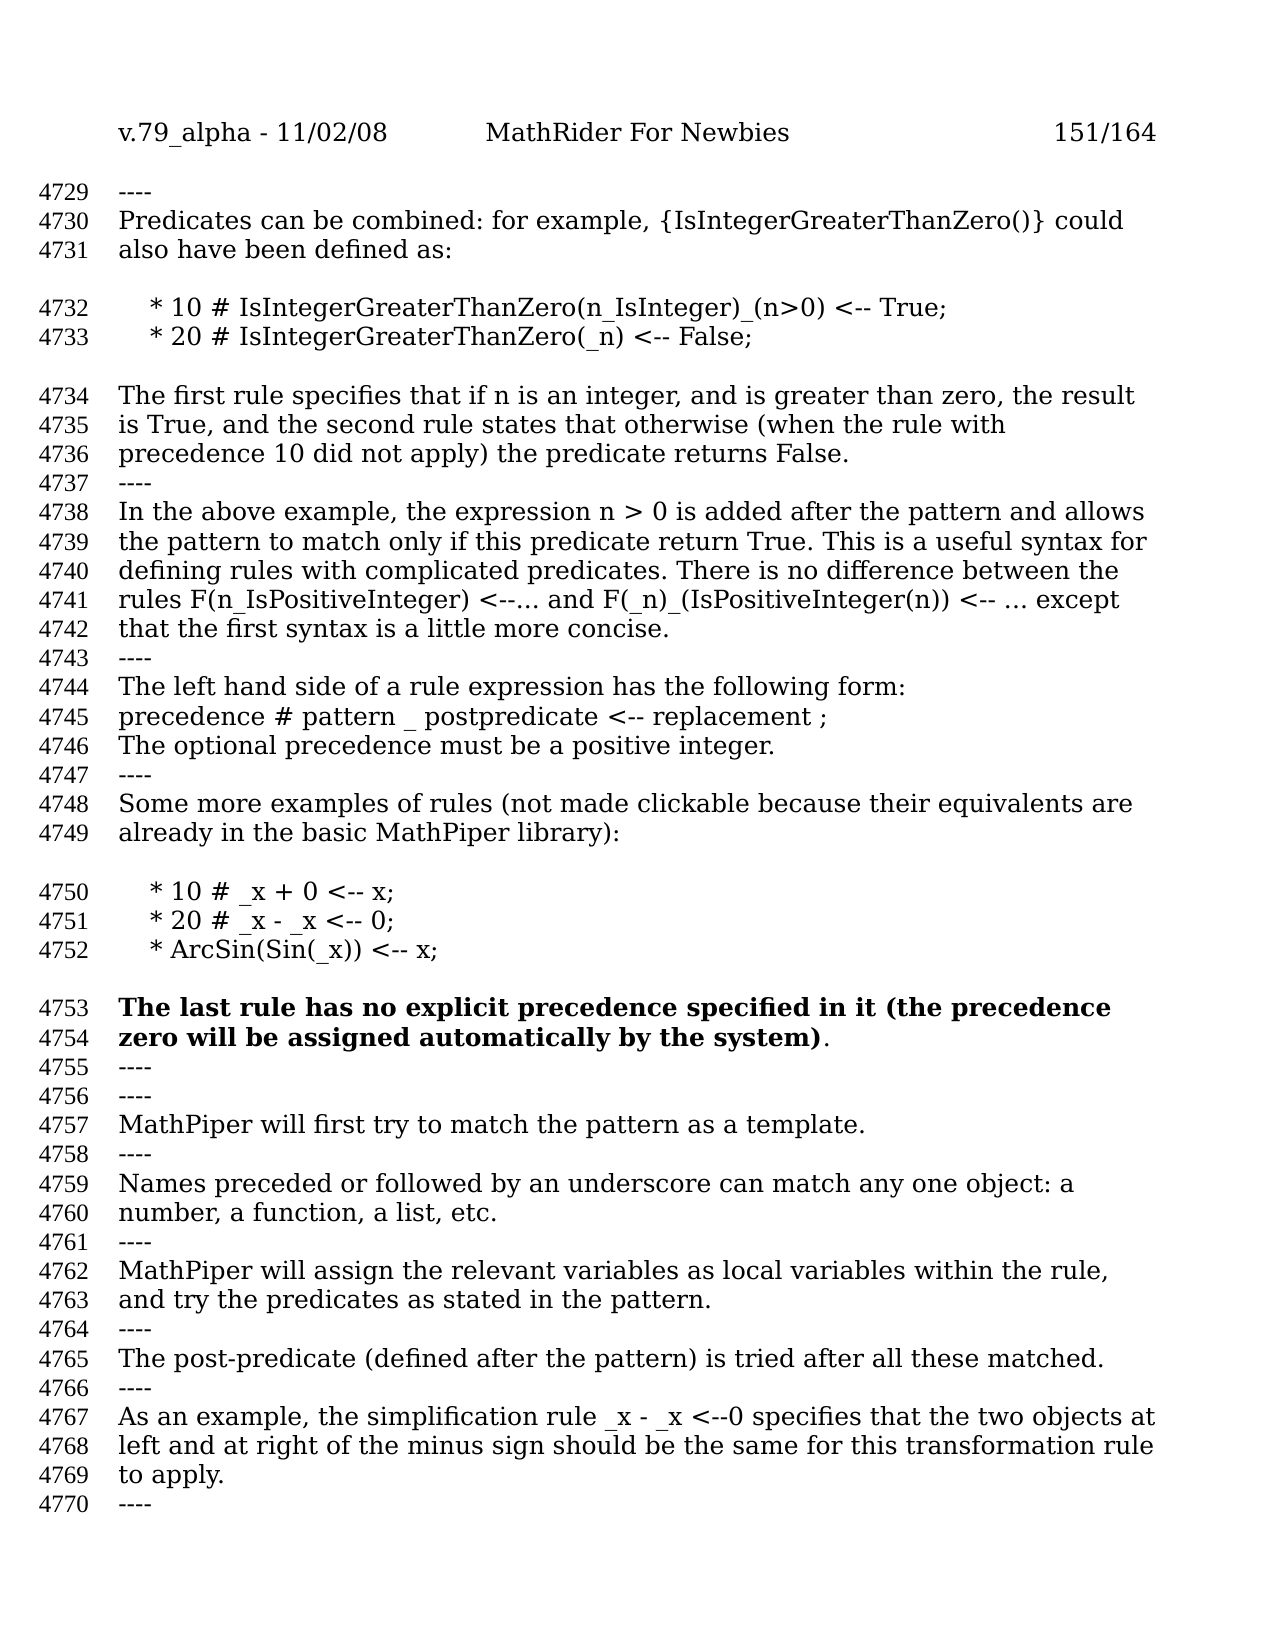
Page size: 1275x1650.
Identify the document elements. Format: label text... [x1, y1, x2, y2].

text * 10 # _x + 0 <-- x; [118, 877, 1157, 906]
text Some more examples of rules (not made clickable because their equivalents are already in the basic MathPiper library): [118, 789, 1157, 848]
text MathPiper will assign the relevant variables as local variables within the rule, and try the predicates as stated in the pattern. [118, 1256, 1157, 1315]
text ---- [118, 1490, 1157, 1519]
text The left hand side of a rule expression has the following form: [118, 673, 1157, 702]
text The last rule has no explicit precedence specified in it (the precedence zero will be assigned automatically by the system). [118, 993, 1157, 1052]
text ---- [118, 468, 1157, 498]
text ---- [118, 1140, 1157, 1169]
text As an example, the simplification rule _x - _x <--0 specifies that the two objects at left and at right of the minus sign should be the same for this transformation rule to apply. [118, 1402, 1157, 1490]
text ---- [118, 177, 1157, 206]
text ---- [118, 1315, 1157, 1344]
text precedence # pattern _ postpredicate <-- replacement ; [118, 702, 1157, 731]
text * 20 # _x - _x <-- 0; [118, 906, 1157, 935]
text * 20 # IsIntegerGreaterThanZero(_n) <-- False; [118, 323, 1157, 352]
text ---- [118, 760, 1157, 789]
text * ArcSin(Sin(_x)) <-- x; [118, 935, 1157, 964]
text Predicates can be combined: for example, {IsIntegerGreaterThanZero()} could also have been defined as: [118, 206, 1157, 264]
text ---- [118, 1052, 1157, 1081]
text In the above example, the expression n > 0 is added after the pattern and allows the pattern to match only if this predicate return True. This is a useful syntax for defining rules with complicated predicates. There is no difference between the rules F(n_IsPositiveInteger) <--... and F(_n)_(IsPositiveInteger(n)) <-- ... except that the first syntax is a little more concise. [118, 498, 1157, 643]
text ---- [118, 1227, 1157, 1256]
text The first rule specifies that if n is an integer, and is greater than zero, the result is True, and the second rule states that otherwise (when the rule with precedence 10 did not apply) the predicate returns False. [118, 381, 1157, 468]
text ---- [118, 1373, 1157, 1402]
text * 10 # IsIntegerGreaterThanZero(n_IsInteger)_(n>0) <-- True; [118, 293, 1157, 323]
text MathPiper will first try to match the pattern as a template. [118, 1111, 1157, 1140]
text ---- [118, 643, 1157, 673]
text The optional precedence must be a positive integer. [118, 731, 1157, 760]
text ---- [118, 1081, 1157, 1111]
text Names preceded or followed by an underscore can match any one object: a number, a function, a list, etc. [118, 1169, 1157, 1227]
text The post-predicate (defined after the pattern) is tried after all these matched. [118, 1344, 1157, 1373]
